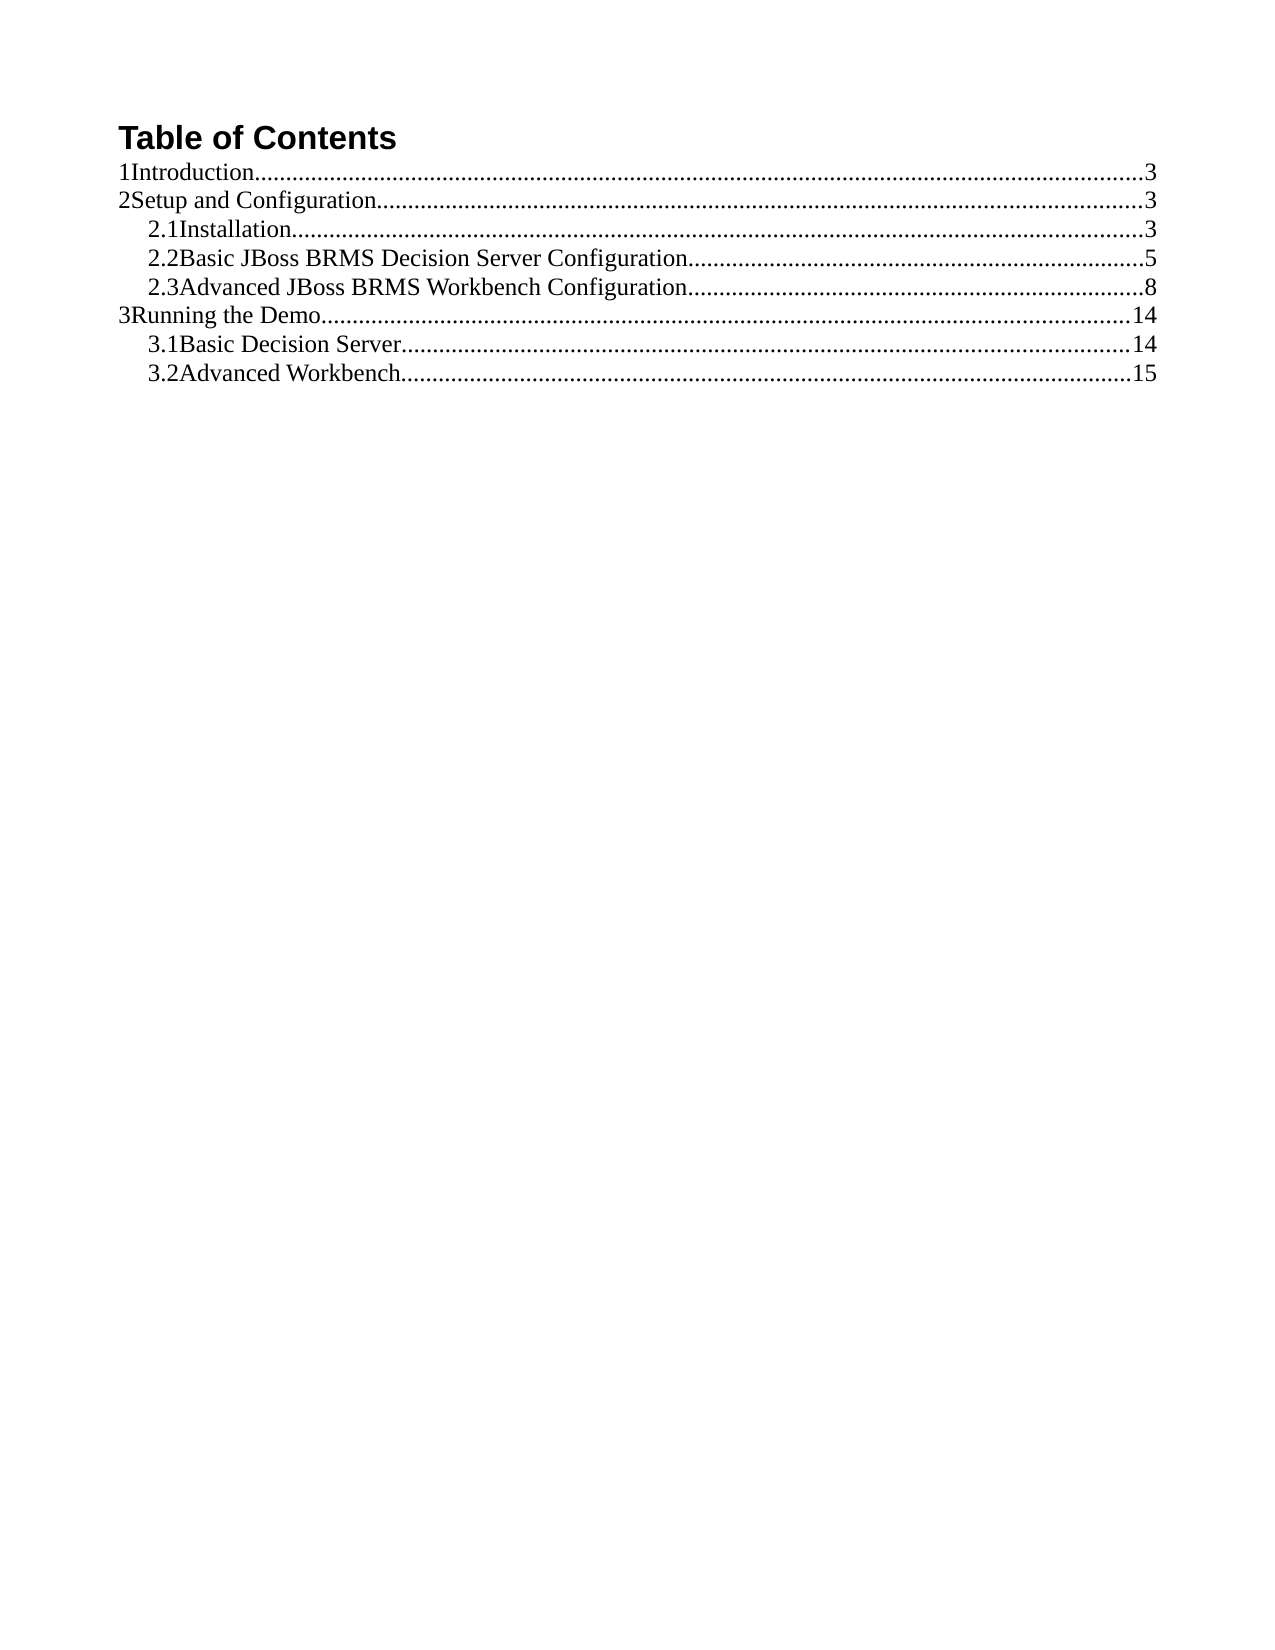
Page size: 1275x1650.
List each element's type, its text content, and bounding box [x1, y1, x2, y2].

text 2Setup and Configuration 3 [118, 185, 1157, 214]
text 3.2Advanced Workbench 15 [148, 358, 1157, 387]
text 3.1Basic Decision Server 14 [148, 329, 1157, 358]
text 2.3Advanced JBoss BRMS Workbench Configuration 8 [148, 272, 1157, 300]
text 2.2Basic JBoss BRMS Decision Server Configuration 5 [148, 243, 1157, 272]
text 3Running the Demo 14 [118, 300, 1157, 329]
text 2.1Installation 3 [148, 214, 1157, 243]
subtitle Table of Contents [118, 118, 1157, 157]
text 1Introduction 3 [118, 157, 1157, 185]
